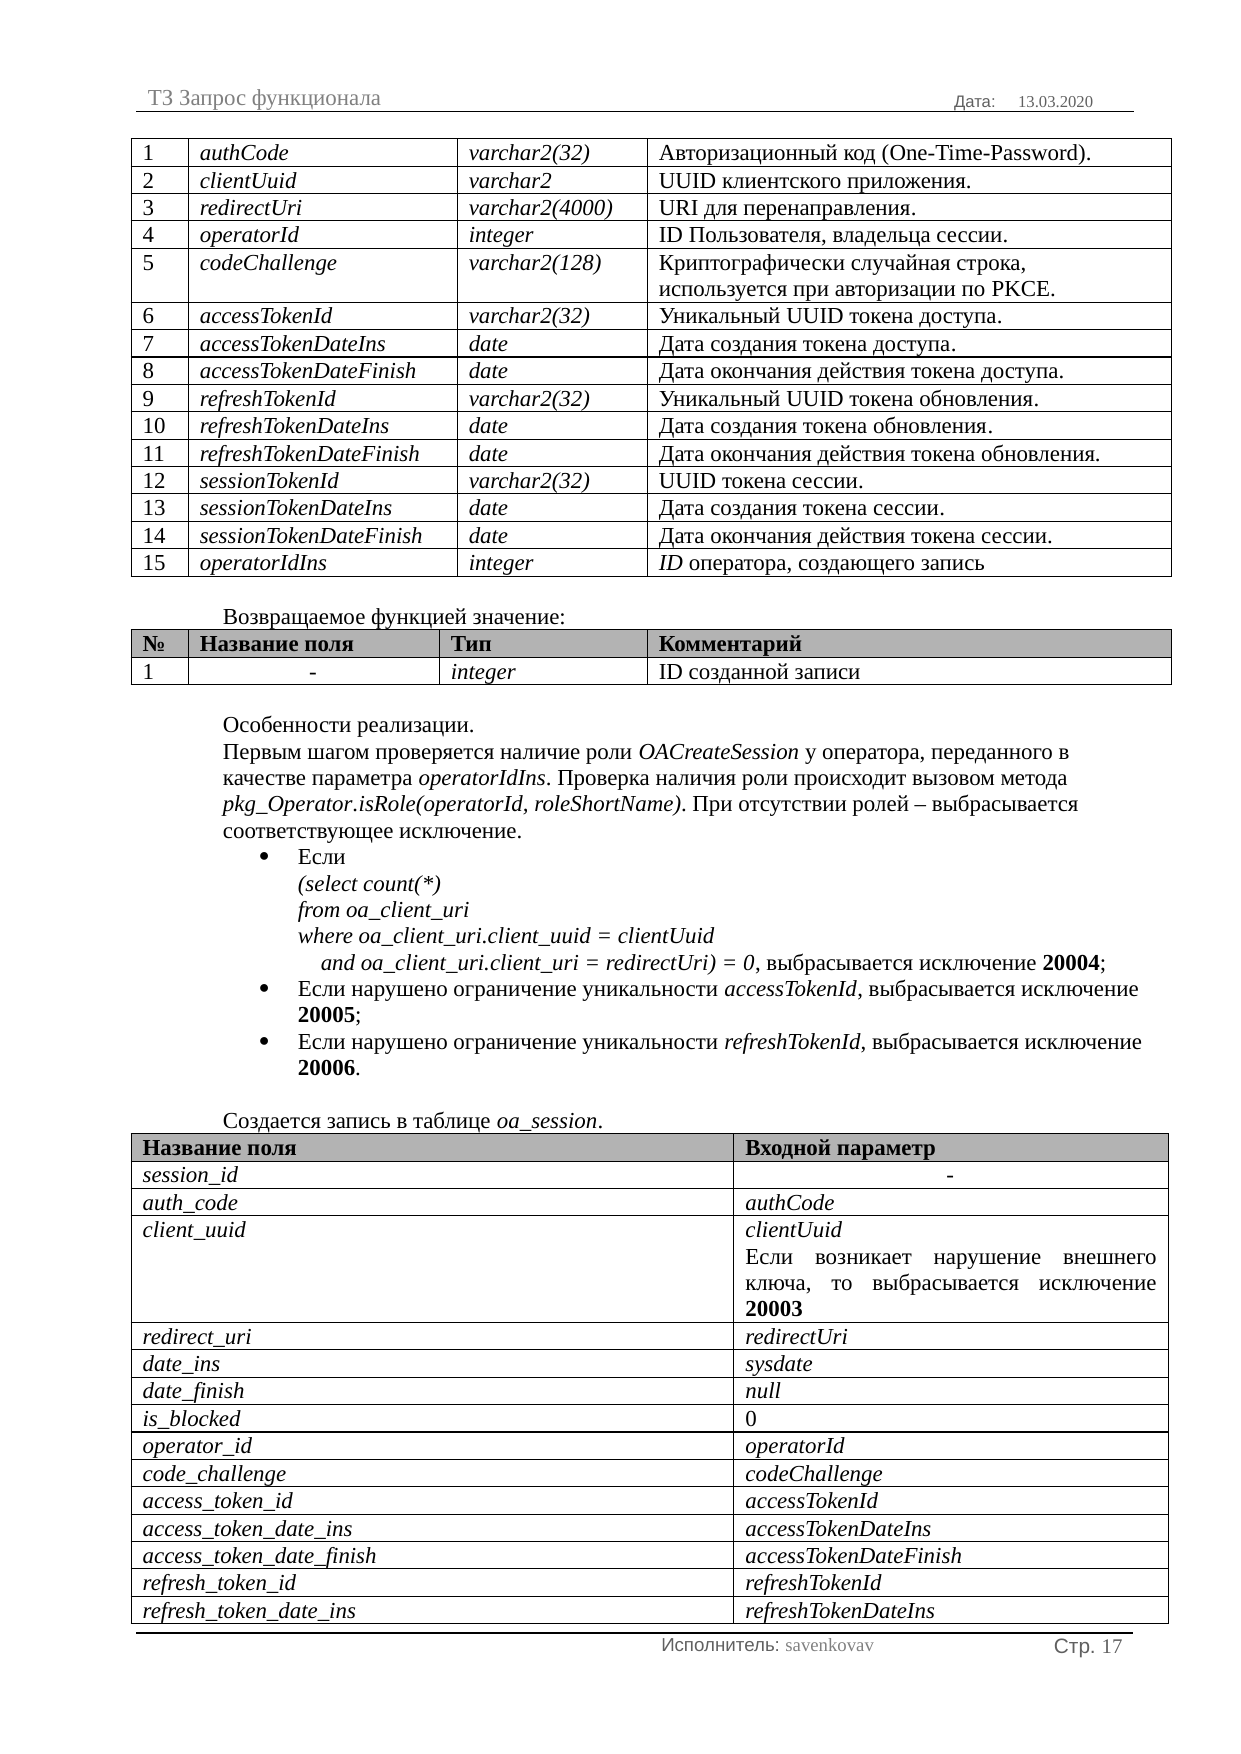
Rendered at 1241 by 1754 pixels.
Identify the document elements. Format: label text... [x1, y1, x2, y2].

table_cell accessTokenDateFinish [734, 1542, 1168, 1568]
table_cell auth_code [132, 1189, 733, 1215]
table_cell clientUuid Если возникает нарушение внешнего ключа, то выбрасывается исключение 20003 [734, 1216, 1168, 1322]
table_cell 5 [132, 249, 188, 302]
text Создается запись в таблице oa_session. [223, 1107, 1152, 1133]
table_cell is_blocked [132, 1405, 733, 1431]
table_cell operatorId [189, 221, 457, 248]
list Если (select count(*) from oa_client_uri where oa_client_uri.client_uuid = clientUuid and oa_client_uri.client_uri = redirectUri) = 0, выбрасывается исключение 20004; [260, 843, 1152, 975]
table_cell codeChallenge [734, 1460, 1168, 1486]
table_cell authСode [734, 1189, 1168, 1215]
table_cell varchar2(32) [458, 139, 647, 166]
table_cell code_challenge [132, 1460, 733, 1486]
table_cell authСode [189, 139, 457, 166]
table_cell accessTokenId [189, 303, 457, 329]
table_cell Уникальный UUID токена доступа. [648, 303, 1171, 329]
table_cell sessionTokenDateFinish [189, 522, 457, 548]
table_cell sysdate [734, 1350, 1168, 1377]
list Если нарушено ограничение уникальности refreshTokenId, выбрасывается исключение 20006. [260, 1028, 1152, 1080]
table_cell - [189, 658, 439, 684]
table_cell accessTokenDateFinish [189, 358, 457, 384]
list Если нарушено ограничение уникальности accessTokenId, выбрасывается исключение 20005; [260, 975, 1152, 1028]
table_cell session_id [132, 1162, 733, 1188]
table_header Тип [440, 630, 647, 657]
text Первым шагом проверяется наличие роли OACreateSession у оператора, переданного в качестве параметра operatorIdIns. Проверка наличия роли происходит вызовом метода pkg_Operator.isRole(operatorId, roleShortName). При отсутствии ролей – выбрасывается соответствующее исключение. [223, 738, 1152, 843]
table_cell 14 [132, 522, 188, 548]
table_cell refresh_token_id [132, 1569, 733, 1596]
table_cell Дата создания токена сессии. [648, 494, 1171, 521]
table_cell Авторизационный код (One-Time-Password). [648, 139, 1171, 166]
table_cell null [734, 1378, 1168, 1404]
table_cell 9 [132, 385, 188, 411]
table_cell UUID токена сессии. [648, 467, 1171, 493]
table_cell accessTokenDateIns [189, 330, 457, 356]
table_cell refreshTokenId [189, 385, 457, 411]
table_cell 4 [132, 221, 188, 248]
table_cell 10 [132, 412, 188, 438]
table_cell URI для перенаправления. [648, 194, 1171, 220]
table_cell 13 [132, 494, 188, 521]
table_cell refreshTokenDateIns [189, 412, 457, 438]
table_cell codeChallenge [189, 249, 457, 302]
table_cell 2 [132, 167, 188, 193]
table_cell ID оператора, создающего запись [648, 549, 1171, 576]
table_cell clientUuid [189, 167, 457, 193]
table_cell UUID клиентского приложения. [648, 167, 1171, 193]
table_cell 8 [132, 358, 188, 384]
table_cell Дата окончания действия токена сессии. [648, 522, 1171, 548]
table_cell integer [440, 658, 647, 684]
table_cell 3 [132, 194, 188, 220]
table_cell refreshTokenDateFinish [189, 440, 457, 466]
table_cell varchar2(128) [458, 249, 647, 302]
table_cell Уникальный UUID токена обновления. [648, 385, 1171, 411]
table_cell Дата создания токена обновления. [648, 412, 1171, 438]
table_cell varchar2 [458, 167, 647, 193]
table_cell operatorIdIns [189, 549, 457, 576]
table_cell integer [458, 549, 647, 576]
table_cell operator_id [132, 1433, 733, 1459]
table_cell varchar2(32) [458, 303, 647, 329]
table_cell varchar2(32) [458, 385, 647, 411]
table_cell 15 [132, 549, 188, 576]
table_header Название поля [132, 1134, 733, 1161]
table_cell accessTokenId [734, 1487, 1168, 1513]
table_cell - [734, 1162, 1168, 1188]
table_cell redirectUri [734, 1323, 1168, 1349]
table_cell refreshTokenDateIns [734, 1597, 1168, 1623]
table_cell Дата окончания действия токена обновления. [648, 440, 1171, 466]
table_cell operatorId [734, 1433, 1168, 1459]
table_cell access_token_date_ins [132, 1515, 733, 1541]
table_cell integer [458, 221, 647, 248]
table_cell client_uuid [132, 1216, 733, 1322]
table_cell Дата окончания действия токена доступа. [648, 358, 1171, 384]
table_cell date_ins [132, 1350, 733, 1377]
table_cell redirect_uri [132, 1323, 733, 1349]
table_cell varchar2(32) [458, 467, 647, 493]
table_cell sessionTokenId [189, 467, 457, 493]
table_cell date [458, 440, 647, 466]
table_cell sessionTokenDateIns [189, 494, 457, 521]
table_cell date [458, 358, 647, 384]
table_cell 7 [132, 330, 188, 356]
table_cell Дата создания токена доступа. [648, 330, 1171, 356]
table_cell 11 [132, 440, 188, 466]
table_cell date [458, 330, 647, 356]
table_cell 0 [734, 1405, 1168, 1431]
table_cell date [458, 412, 647, 438]
table_header Комментарий [648, 630, 1171, 657]
table_cell accessTokenDateIns [734, 1515, 1168, 1541]
table_cell 1 [132, 658, 188, 684]
table_cell ID созданной записи [648, 658, 1171, 684]
table_cell date [458, 494, 647, 521]
text Возвращаемое функцией значение: [223, 603, 1152, 629]
table_cell 1 [132, 139, 188, 166]
table_cell access_token_date_finish [132, 1542, 733, 1568]
table_header № [132, 630, 188, 657]
table_cell 6 [132, 303, 188, 329]
table_cell refresh_token_date_ins [132, 1597, 733, 1623]
table_cell ID Пользователя, владельца сессии. [648, 221, 1171, 248]
table_cell Криптографически случайная строка, используется при авторизации по PKCE. [648, 249, 1171, 302]
table_cell date [458, 522, 647, 548]
table_header Название поля [189, 630, 439, 657]
table_cell redirectUri [189, 194, 457, 220]
table_cell refreshTokenId [734, 1569, 1168, 1596]
text Особенности реализации. [223, 711, 1152, 738]
table_cell 12 [132, 467, 188, 493]
table_cell date_finish [132, 1378, 733, 1404]
table_header Входной параметр [734, 1134, 1168, 1161]
table_cell varchar2(4000) [458, 194, 647, 220]
table_cell access_token_id [132, 1487, 733, 1513]
